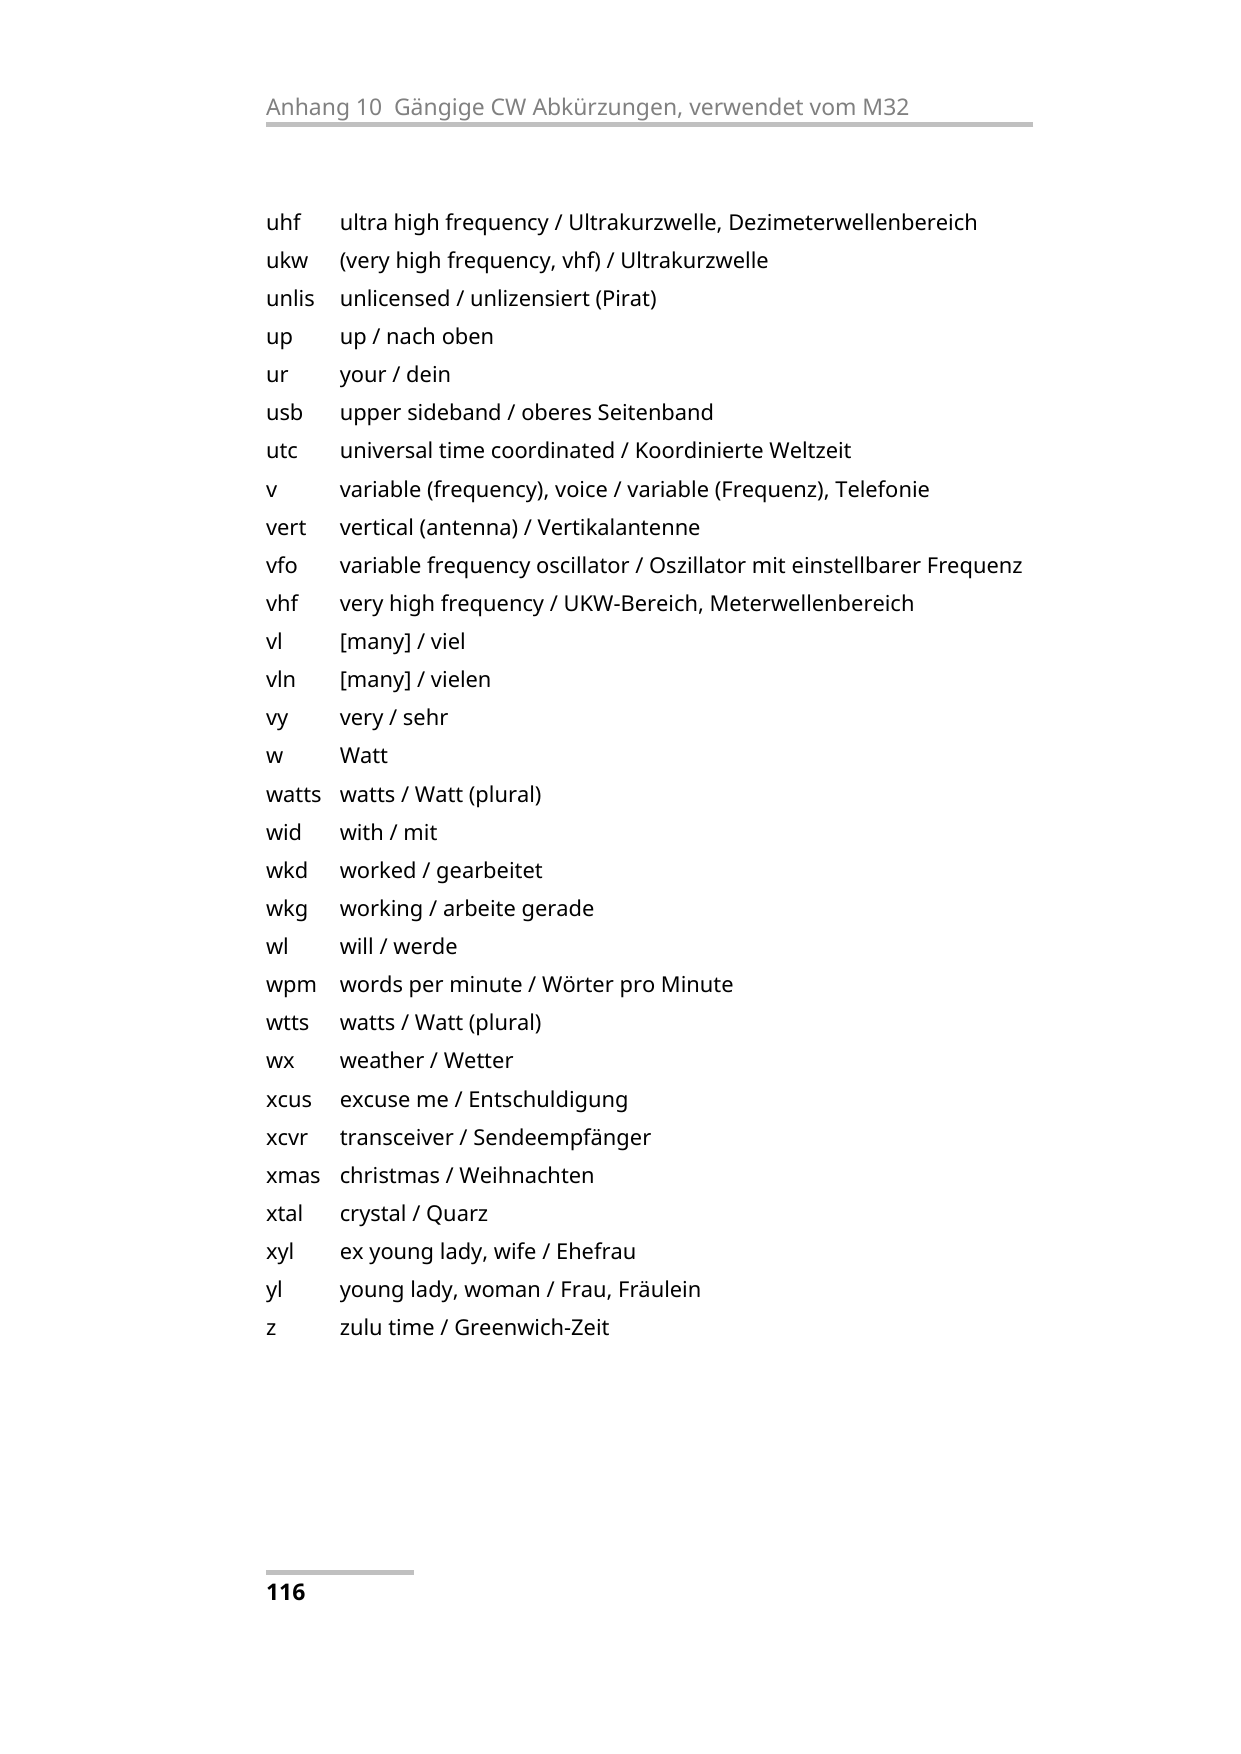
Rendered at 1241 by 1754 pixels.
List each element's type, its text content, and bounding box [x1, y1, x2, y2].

text xtal crystal / Quarz [266, 1198, 1033, 1228]
text z zulu time / Greenwich-Zeit [266, 1312, 1033, 1342]
text xcus excuse me / Entschuldigung [266, 1084, 1033, 1113]
text vy very / sehr [266, 702, 1033, 732]
text ur your / dein [266, 359, 1033, 389]
text w Watt [266, 741, 1033, 770]
text yl young lady, woman / Frau, Fräulein [266, 1274, 1033, 1304]
text vhf very high frequency / UKW-Bereich, Meterwellenbereich [266, 588, 1033, 618]
text wkd worked / gearbeitet [266, 855, 1033, 885]
text uhf ultra high frequency / Ultrakurzwelle, Dezimeterwellenbereich [266, 207, 1033, 237]
text wl will / werde [266, 931, 1033, 961]
text wx weather / Wetter [266, 1046, 1033, 1075]
text vfo variable frequency oscillator / Oszillator mit einstellbarer Frequenz [266, 550, 1033, 580]
text wid with / mit [266, 817, 1033, 847]
text vln [many] / vielen [266, 664, 1033, 694]
text wtts watts / Watt (plural) [266, 1007, 1033, 1037]
text v variable (frequency), voice / variable (Frequenz), Telefonie [266, 474, 1033, 503]
text wpm words per minute / Wörter pro Minute [266, 969, 1033, 999]
text xyl ex young lady, wife / Ehefrau [266, 1236, 1033, 1266]
text up up / nach oben [266, 321, 1033, 351]
text unlis unlicensed / unlizensiert (Pirat) [266, 283, 1033, 313]
text wkg working / arbeite gerade [266, 893, 1033, 923]
text utc universal time coordinated / Koordinierte Weltzeit [266, 436, 1033, 465]
text usb upper sideband / oberes Seitenband [266, 397, 1033, 427]
text vl [many] / viel [266, 626, 1033, 656]
text watts watts / Watt (plural) [266, 779, 1033, 808]
text ukw (very high frequency, vhf) / Ultrakurzwelle [266, 245, 1033, 275]
text xcvr transceiver / Sendeempfänger [266, 1122, 1033, 1152]
text vert vertical (antenna) / Vertikalantenne [266, 512, 1033, 542]
text xmas christmas / Weihnachten [266, 1160, 1033, 1190]
